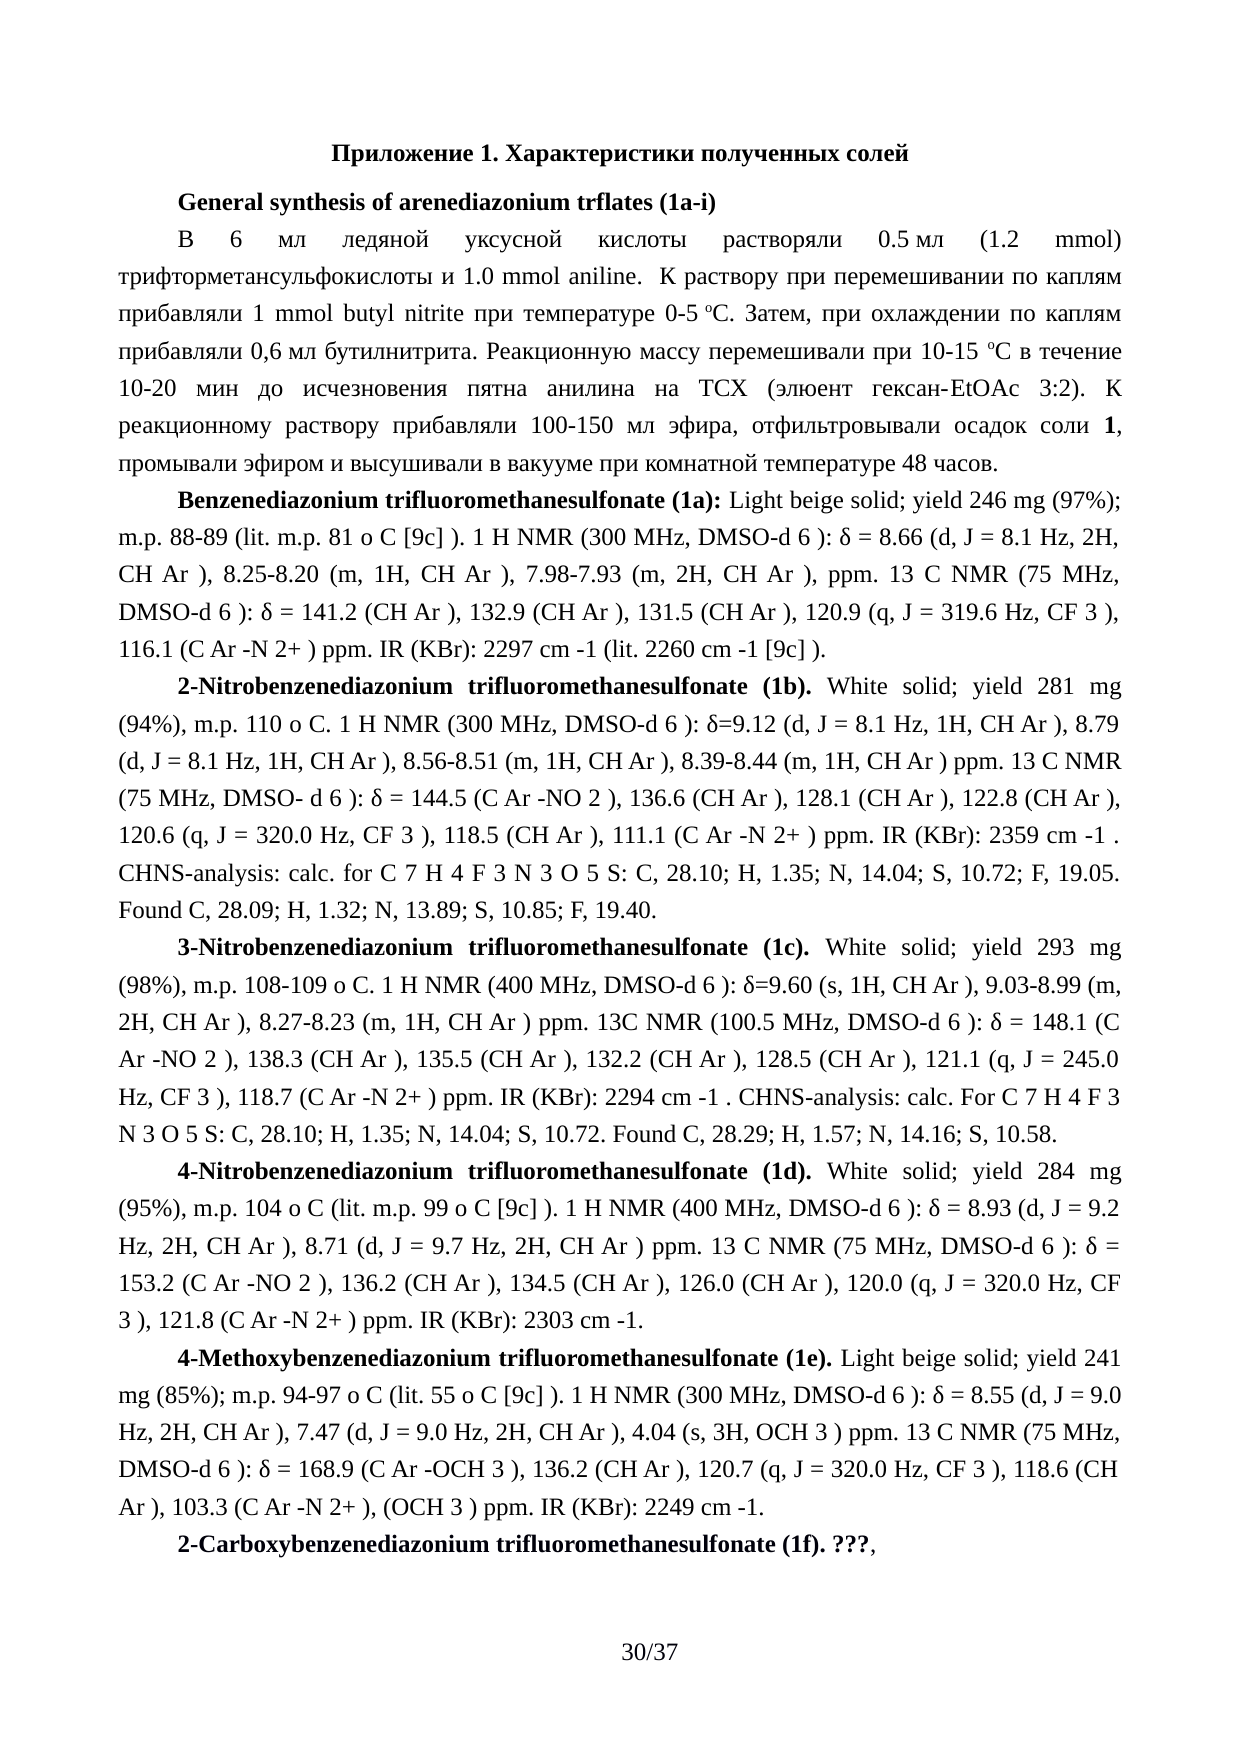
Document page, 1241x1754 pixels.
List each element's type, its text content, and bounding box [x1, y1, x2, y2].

text 4-Nitrobenzenediazonium trifluoromethanesulfonate (1d). White solid; yield 284 mg (95%), m.p. 104 o C (lit. m.p. 99 o C [9c] ). 1 Н NMR (400 MHz, DMSO-d 6 ): δ = 8.93 (d, J = 9.2 Hz, 2H, CH Ar ), 8.71 (d, J = 9.7 Hz, 2H, CH Ar ) ppm. 13 С NMR (75 MHz, DMSO-d 6 ): δ = 153.2 (C Ar -NO 2 ), 136.2 (CH Ar ), 134.5 (CH Ar ), 126.0 (CH Ar ), 120.0 (q, J = 320.0 Hz, CF 3 ), 121.8 (C Ar -N 2+ ) ppm. IR (KBr): 2303 cm -1. [118, 1156, 1122, 1334]
text 3-Nitrobenzenediazonium trifluoromethanesulfonate (1c). White solid; yield 293 mg (98%), m.p. 108-109 o C. 1 Н NMR (400 MHz, DMSO-d 6 ): δ=9.60 (s, 1H, CH Ar ), 9.03-8.99 (m, 2H, CH Ar ), 8.27-8.23 (m, 1H, CH Ar ) ppm. 13С NMR (100.5 MHz, DMSO-d 6 ): δ = 148.1 (C Ar -NO 2 ), 138.3 (CH Ar ), 135.5 (CH Ar ), 132.2 (CH Ar ), 128.5 (CH Ar ), 121.1 (q, J = 245.0 Hz, CF 3 ), 118.7 (C Ar -N 2+ ) ppm. IR (KBr): 2294 cm -1 . CHNS-analysis: calc. For C 7 H 4 F 3 N 3 O 5 S: C, 28.10; H, 1.35; N, 14.04; S, 10.72. Found C, 28.29; H, 1.57; N, 14.16; S, 10.58. [118, 932, 1122, 1148]
text General synthesis of arenediazonium trflates (1a-i) [118, 187, 1122, 215]
text В 6 мл ледяной уксусной кислоты растворяли 0.5 мл (1.2 mmol) трифторметансульфокислоты и 1.0 mmol aniline. К раствору при перемешивании по каплям прибавляли 1 mmol butyl nitrite при температуре 0-5 оС. Затем, при охлаждении по каплям прибавляли 0,6 мл бутилнитрита. Реакционную массу перемешивали при 10-15 оС в течение 10-20 мин до исчезновения пятна анилина на ТСХ (элюент гексан-EtOAc 3:2). К реакционному раствору прибавляли 100-150 мл эфира, отфильтровывали осадок соли 1, промывали эфиром и высушивали в вакууме при комнатной температуре 48 часов. [118, 224, 1122, 476]
text 2-Carboxybenzenediazonium trifluoromethanesulfonate (1f). ???, [118, 1529, 1122, 1558]
text Приложение 1. Характеристики полученных солей [118, 138, 1122, 166]
text 2-Nitrobenzenediazonium trifluoromethanesulfonate (1b). White solid; yield 281 mg (94%), m.p. 110 o C. 1 Н NMR (300 MHz, DMSO-d 6 ): δ=9.12 (d, J = 8.1 Hz, 1H, CH Ar ), 8.79 (d, J = 8.1 Hz, 1H, CH Ar ), 8.56-8.51 (m, 1H, CH Ar ), 8.39-8.44 (m, 1H, CH Ar ) ppm. 13 С NMR (75 MHz, DMSO- d 6 ): δ = 144.5 (C Ar -NO 2 ), 136.6 (CH Ar ), 128.1 (CH Ar ), 122.8 (CH Ar ), 120.6 (q, J = 320.0 Hz, CF 3 ), 118.5 (CH Ar ), 111.1 (C Ar -N 2+ ) ppm. IR (KBr): 2359 cm -1 . CHNS-analysis: calc. for C 7 H 4 F 3 N 3 O 5 S: C, 28.10; H, 1.35; N, 14.04; S, 10.72; F, 19.05. Found C, 28.09; H, 1.32; N, 13.89; S, 10.85; F, 19.40. [118, 671, 1122, 924]
text Benzenediazonium trifluoromethanesulfonate (1a): Light beige solid; yield 246 mg (97%); m.p. 88-89 (lit. m.p. 81 о С [9c] ). 1 Н NMR (300 MHz, DMSO-d 6 ): δ = 8.66 (d, J = 8.1 Hz, 2Н, CH Ar ), 8.25-8.20 (m, 1Н, CH Ar ), 7.98-7.93 (m, 2Н, CH Ar ), ppm. 13 С NMR (75 MHz, DMSO-d 6 ): δ = 141.2 (CH Ar ), 132.9 (CH Ar ), 131.5 (CH Ar ), 120.9 (q, J = 319.6 Hz, CF 3 ), 116.1 (C Ar -N 2+ ) ppm. IR (KBr): 2297 cm -1 (lit. 2260 cm -1 [9c] ). [118, 485, 1122, 663]
text 4-Methoxybenzenediazonium trifluoromethanesulfonate (1e). Light beige solid; yield 241 mg (85%); m.p. 94-97 o C (lit. 55 o C [9c] ). 1 Н NMR (300 MHz, DMSO-d 6 ): δ = 8.55 (d, J = 9.0 Hz, 2H, CH Ar ), 7.47 (d, J = 9.0 Hz, 2H, CH Ar ), 4.04 (s, 3Н, OCH 3 ) ppm. 13 С NMR (75 MHz, DMSO-d 6 ): δ = 168.9 (C Ar -OCH 3 ), 136.2 (CH Ar ), 120.7 (q, J = 320.0 Hz, CF 3 ), 118.6 (CH Ar ), 103.3 (C Ar -N 2+ ), (OCH 3 ) ppm. IR (KBr): 2249 cm -1. [118, 1343, 1122, 1521]
